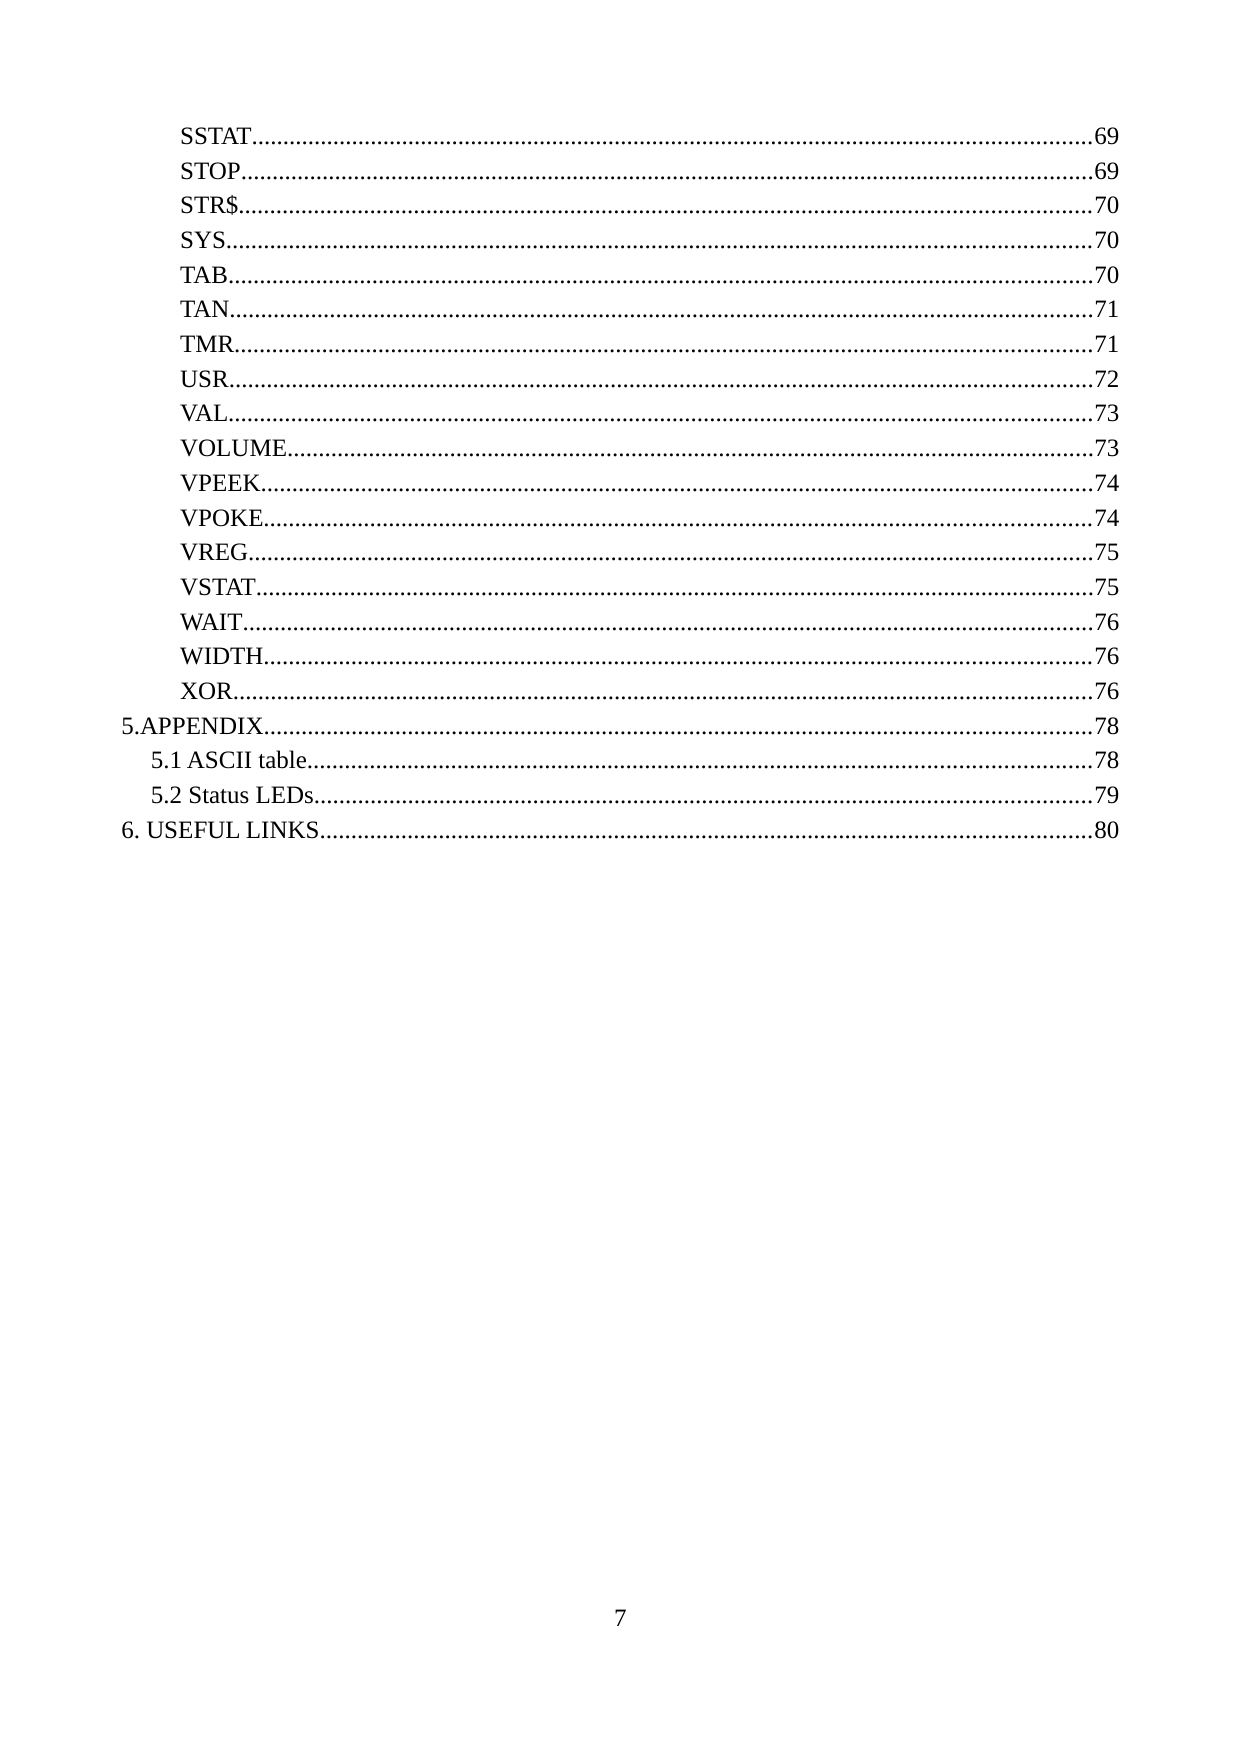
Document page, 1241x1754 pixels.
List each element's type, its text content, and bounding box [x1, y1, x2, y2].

text USR 72 [180, 364, 1119, 393]
text SSTAT 69 [180, 121, 1119, 150]
text VAL 73 [180, 398, 1119, 427]
text WIDTH 76 [180, 641, 1119, 670]
text XOR 76 [180, 676, 1119, 705]
text SYS 70 [180, 225, 1119, 254]
text VSTAT 75 [180, 572, 1119, 601]
text STOP 69 [180, 156, 1119, 184]
text TMR 71 [180, 329, 1119, 358]
text VREG 75 [180, 537, 1119, 566]
text VPEEK 74 [180, 468, 1119, 497]
text 5.2 Status LEDs 79 [151, 780, 1119, 809]
text VOLUME 73 [180, 433, 1119, 462]
text 5.1 ASCII table 78 [151, 745, 1119, 774]
text STR$ 70 [180, 190, 1119, 219]
text TAB 70 [180, 260, 1119, 288]
text VPOKE 74 [180, 503, 1119, 531]
text 5.APPENDIX 78 [121, 711, 1119, 739]
text TAN 71 [180, 294, 1119, 323]
text WAIT 76 [180, 607, 1119, 635]
text 6. USEFUL LINKS 80 [121, 815, 1119, 843]
